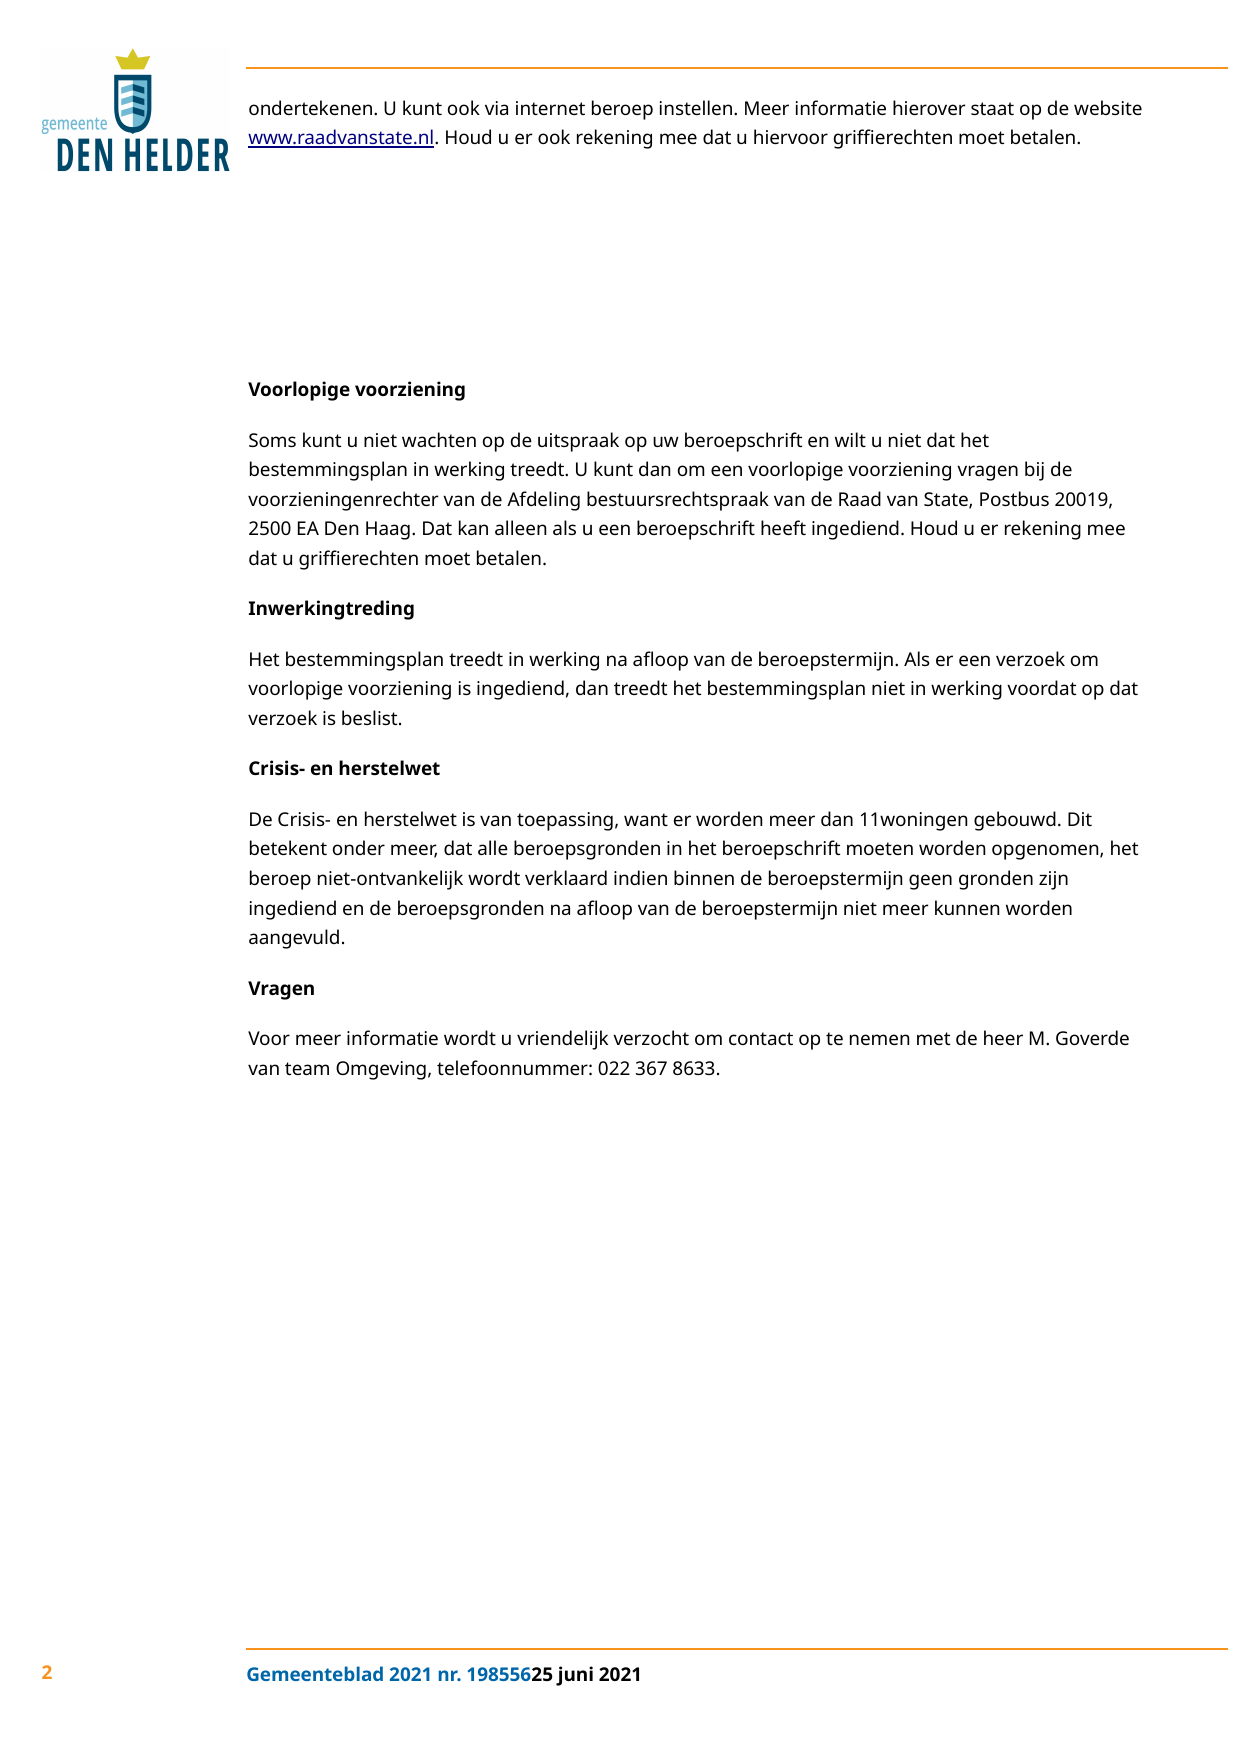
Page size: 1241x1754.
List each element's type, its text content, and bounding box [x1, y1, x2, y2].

text Het bestemmingsplan treedt in werking na afloop van de beroepstermijn. Als er een verzoek om voorlopige voorziening is ingediend, dan treedt het bestemmingsplan niet in werking voordat op dat verzoek is beslist. [248, 646, 1152, 731]
picture [220, 160, 224, 172]
text Inwerkingtreding [248, 596, 1152, 621]
text Soms kunt u niet wachten op de uitspraak op uw beroepschrift en wilt u niet dat het bestemmingsplan in werking treedt. U kunt dan om een voorlopige voorziening vragen bij de voorzieningenrechter van de Afdeling bestuursrechtspraak van de Raad van State, Postbus 20019, 2500 EA Den Haag. Dat kan alleen als u een beroepschrift heeft ingediend. Houd u er rekening mee dat u griffierechten moet betalen. [248, 427, 1152, 571]
picture [130, 157, 135, 172]
picture [182, 144, 187, 165]
picture [100, 154, 106, 172]
text Vragen [248, 975, 1152, 1001]
picture [63, 144, 68, 165]
text Crisis- en herstelwet [248, 756, 1152, 781]
text De Crisis- en herstelwet is van toepassing, want er worden meer dan 11woningen gebouwd. Dit betekent onder meer, dat alle beroepsgronden in het beroepschrift moeten worden opgenomen, het beroep niet-ontvankelijk wordt verklaard indien binnen de beroepstermijn geen gronden zijn ingediend en de beroepsgronden na afloop van de beroepstermijn niet meer kunnen worden aangevuld. [248, 806, 1152, 950]
picture [41, 47, 231, 172]
text Voorlopige voorziening [248, 376, 1152, 402]
text Voor meer informatie wordt u vriendelijk verzocht om contact op te nemen met de heer M. Goverde van team Omgeving, telefoonnummer: 022 367 8633. [248, 1025, 1152, 1081]
text ondertekenen. U kunt ook via internet beroep instellen. Meer informatie hierover staat op de website www.raadvanstate.nl. Houd u er ook rekening mee dat u hiervoor griffierechten moet betalen. [248, 95, 1152, 150]
